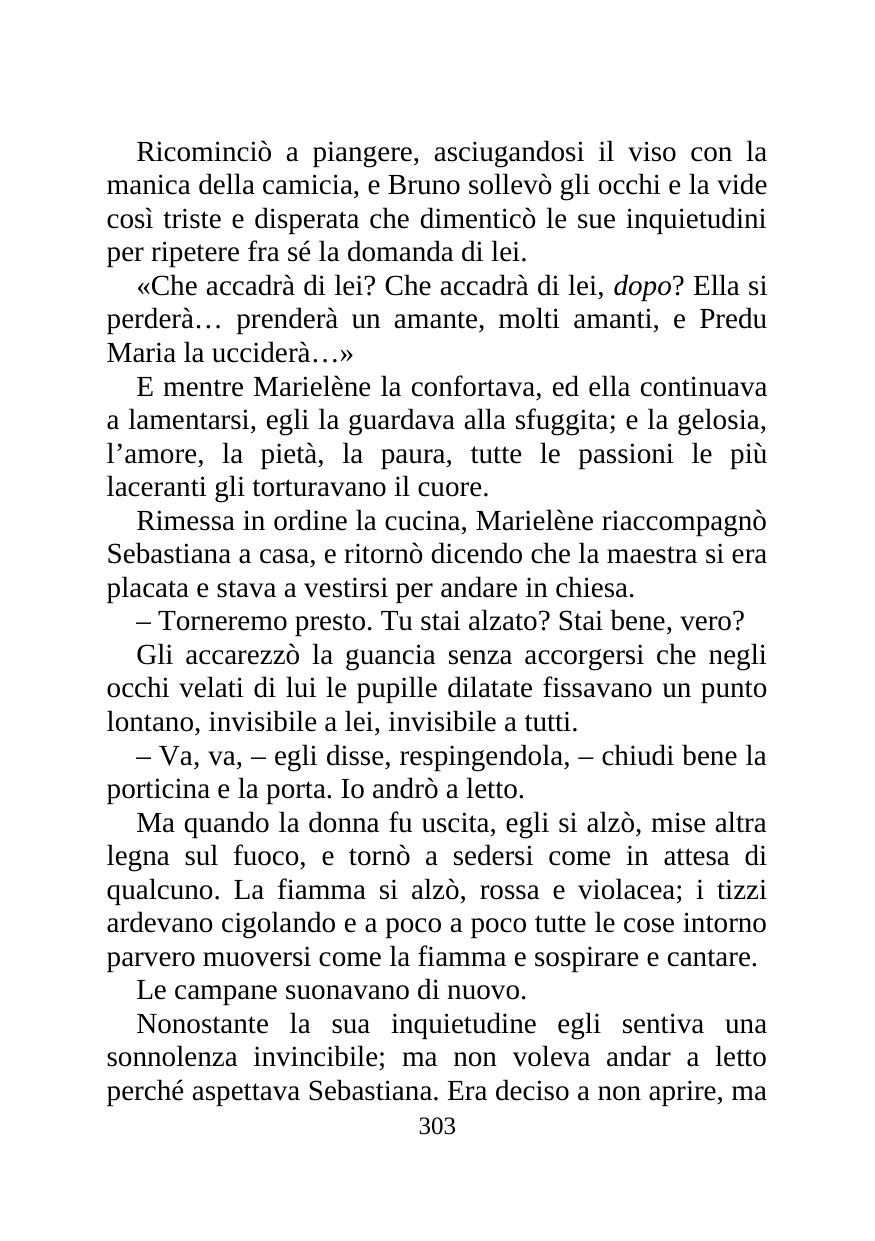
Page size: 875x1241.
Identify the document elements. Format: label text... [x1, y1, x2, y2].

text Le campane suonavano di nuovo. [106, 972, 768, 1006]
text – Va, va, – egli disse, respingendola, – chiudi bene la porticina e la porta. Io andrò a letto. [106, 738, 768, 805]
text Ma quando la donna fu uscita, egli si alzò, mise altra legna sul fuoco, e tornò a sedersi come in attesa di qualcuno. La fiamma si alzò, rossa e violacea; i tizzi ardevano cigolando e a poco a poco tutte le cose intorno parvero muoversi come la fiamma e sospirare e cantare. [106, 805, 768, 972]
text Ricominciò a piangere, asciugandosi il viso con la manica della camicia, e Bruno sollevò gli occhi e la vide così triste e disperata che dimenticò le sue inquietudini per ripetere fra sé la domanda di lei. [106, 134, 768, 268]
text Rimessa in ordine la cucina, Marielène riaccompagnò Sebastiana a casa, e ritornò dicendo che la maestra si era placata e stava a vestirsi per andare in chiesa. [106, 503, 768, 603]
text Nonostante la sua inquietudine egli sentiva una sonnolenza invincibile; ma non voleva andar a letto perché aspettava Sebastiana. Era deciso a non aprire, ma [106, 1006, 768, 1107]
text Gli accarezzò la guancia senza accorgersi che negli occhi velati di lui le pupille dilatate fissavano un punto lontano, invisibile a lei, invisibile a tutti. [106, 637, 768, 738]
text E mentre Marielène la confortava, ed ella continuava a lamentarsi, egli la guardava alla sfuggita; e la gelosia, l’amore, la pietà, la paura, tutte le passioni le più laceranti gli torturavano il cuore. [106, 369, 768, 503]
text – Torneremo presto. Tu stai alzato? Stai bene, vero? [106, 603, 768, 637]
text «Che accadrà di lei? Che accadrà di lei, dopo? Ella si perderà… prenderà un amante, molti amanti, e Predu Maria la ucciderà…» [106, 268, 768, 369]
